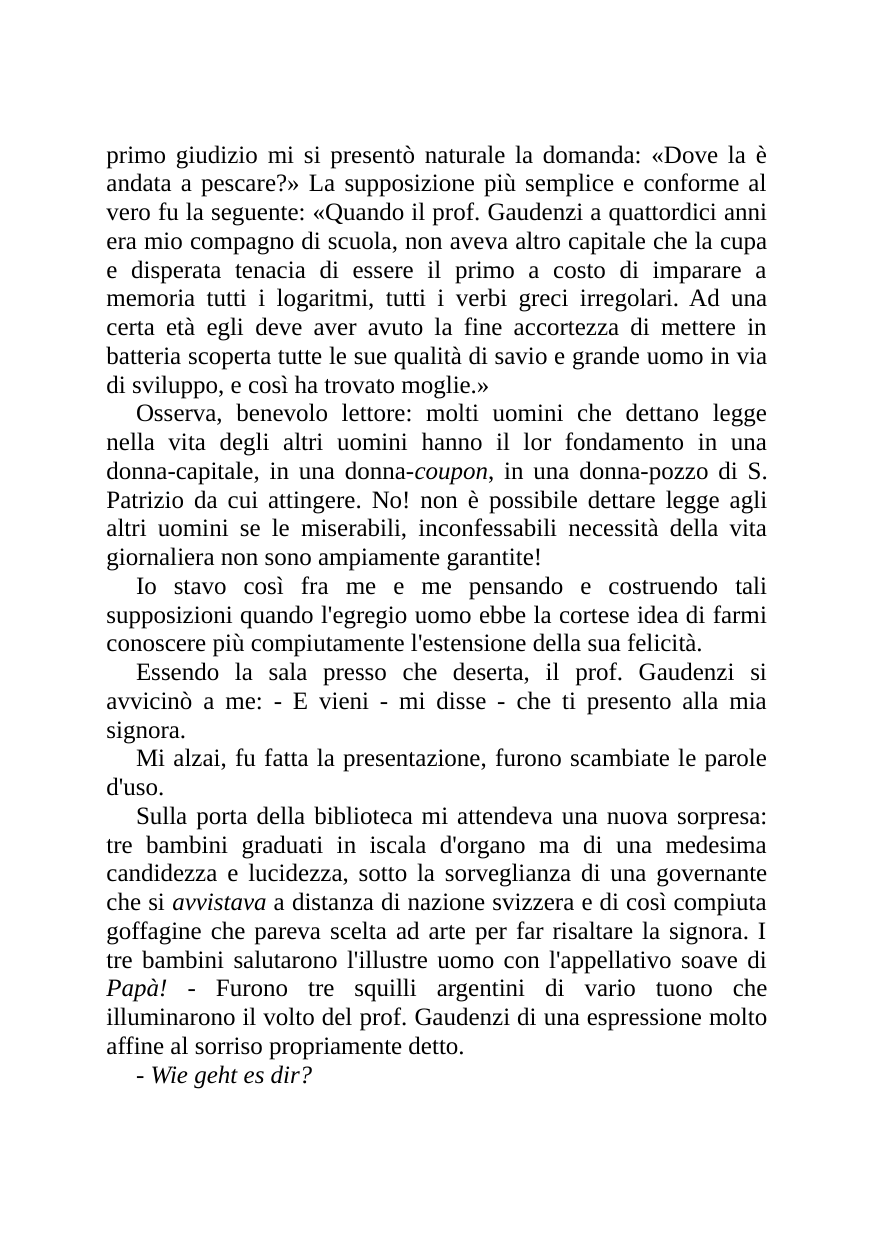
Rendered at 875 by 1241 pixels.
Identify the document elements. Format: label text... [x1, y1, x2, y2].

text Essendo la sala presso che deserta, il prof. Gaudenzi si avvicinò a me: - E vieni - mi disse - che ti presento alla mia signora. [106, 657, 768, 743]
text Sulla porta della biblioteca mi attendeva una nuova sorpresa: tre bambini graduati in iscala d'organo ma di una medesima candidezza e lucidezza, sotto la sorveglianza di una governante che si avvistava a distanza di nazione svizzera e di così compiuta goffagine che pareva scelta ad arte per far risaltare la signora. I tre bambini salutarono l'illustre uomo con l'appellativo soave di Papà! - Furono tre squilli argentini di vario tuono che illuminarono il volto del prof. Gaudenzi di una espressione molto affine al sorriso propriamente detto. [106, 801, 768, 1060]
text Mi alzai, fu fatta la presentazione, furono scambiate le parole d'uso. [106, 743, 768, 801]
text - Wie geht es dir? [106, 1060, 768, 1088]
text Io stavo così fra me e me pensando e costruendo tali supposizioni quando l'egregio uomo ebbe la cortese idea di farmi conoscere più compiutamente l'estensione della sua felicità. [106, 571, 768, 657]
text primo giudizio mi si presentò naturale la domanda: «Dove la è andata a pescare?» La supposizione più semplice e conforme al vero fu la seguente: «Quando il prof. Gaudenzi a quattordici anni era mio compagno di scuola, non aveva altro capitale che la cupa e disperata tenacia di essere il primo a costo di imparare a memoria tutti i logaritmi, tutti i verbi greci irregolari. Ad una certa età egli deve aver avuto la fine accortezza di mettere in batteria scoperta tutte le sue qualità di savio e grande uomo in via di sviluppo, e così ha trovato moglie.» [106, 140, 768, 398]
text Osserva, benevolo lettore: molti uomini che dettano legge nella vita degli altri uomini hanno il lor fondamento in una donna-capitale, in una donna-coupon, in una donna-pozzo di S. Patrizio da cui attingere. No! non è possibile dettare legge agli altri uomini se le miserabili, inconfessabili necessità della vita giornaliera non sono ampiamente garantite! [106, 398, 768, 571]
